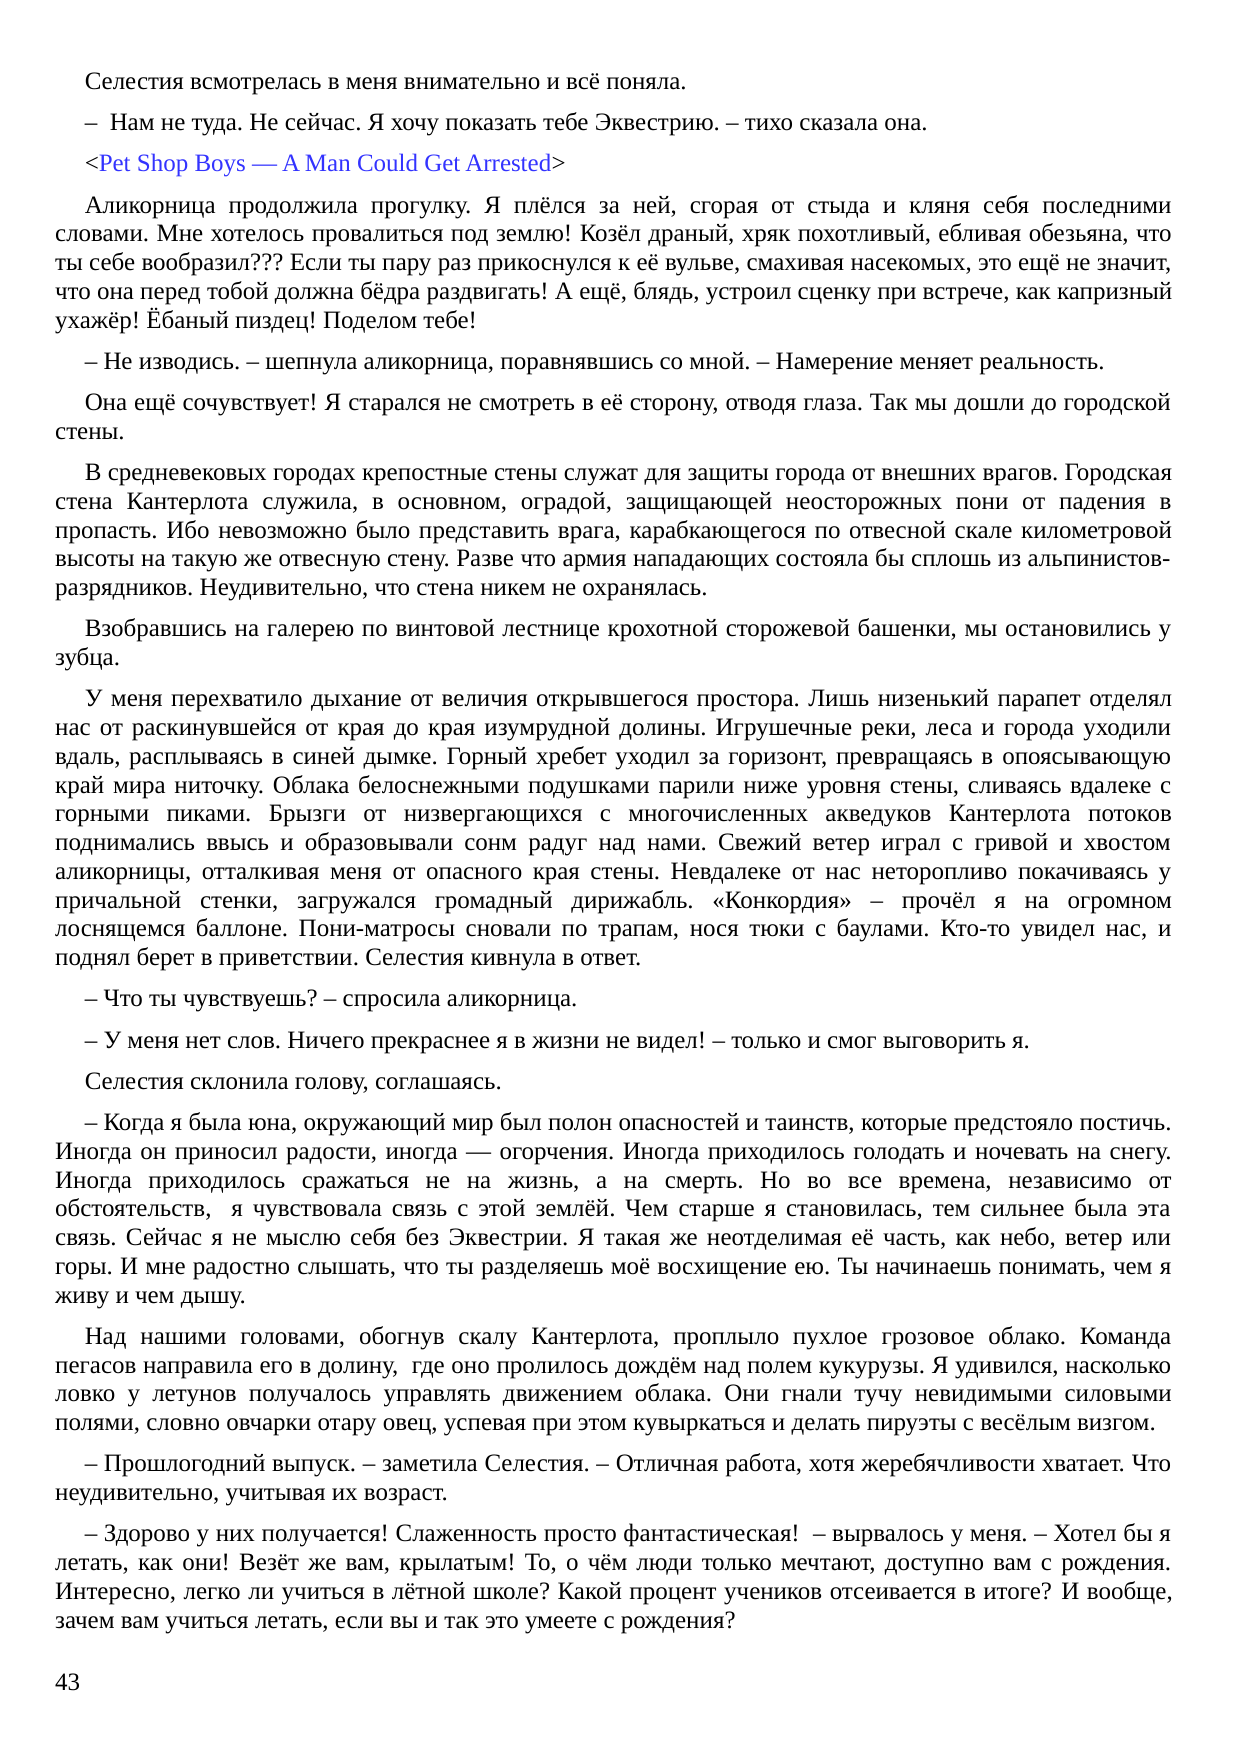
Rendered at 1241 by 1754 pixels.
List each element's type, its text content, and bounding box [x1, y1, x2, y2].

text В средневековых городах крепостные стены служат для защиты города от внешних врагов. Городская стена Кантерлота служила, в основном, оградой, защищающей неосторожных пони от падения в пропасть. Ибо невозможно было представить врага, карабкающегося по отвесной скале километровой высоты на такую же отвесную стену. Разве что армия нападающих состояла бы сплошь из альпинистов-разрядников. Неудивительно, что стена никем не охранялась. [55, 457, 1173, 601]
text Селестия всмотрелась в меня внимательно и всё поняла. [55, 66, 1173, 95]
text <Pet Shop Boys — A Man Could Get Arrested> [55, 148, 1173, 177]
text Она ещё сочувствует! Я старался не смотреть в её сторону, отводя глаза. Так мы дошли до городской стены. [55, 387, 1173, 445]
text Аликорница продолжила прогулку. Я плёлся за ней, сгорая от стыда и кляня себя последними словами. Мне хотелось провалиться под землю! Козёл драный, хряк похотливый, ебливая обезьяна, что ты себе вообразил??? Если ты пару раз прикоснулся к её вульве, смахивая насекомых, это ещё не значит, что она перед тобой должна бёдра раздвигать! А ещё, блядь, устроил сценку при встрече, как капризный ухажёр! Ёбаный пиздец! Поделом тебе! [55, 190, 1173, 333]
text – У меня нет слов. Ничего прекраснее я в жизни не видел! – только и смог выговорить я. [55, 1025, 1173, 1053]
text – Прошлогодний выпуск. – заметила Селестия. – Отличная работа, хотя жеребячливости хватает. Что неудивительно, учитывая их возраст. [55, 1448, 1173, 1506]
text – Здорово у них получается! Слаженность просто фантастическая! – вырвалось у меня. – Хотел бы я летать, как они! Везёт же вам, крылатым! То, о чём люди только мечтают, доступно вам с рождения. Интересно, легко ли учиться в лётной школе? Какой процент учеников отсеивается в итоге? И вообще, зачем вам учиться летать, если вы и так это умеете с рождения? [55, 1518, 1173, 1633]
text – Не изводись. – шепнула аликорница, поравнявшись со мной. – Намерение меняет реальность. [55, 346, 1173, 375]
text У меня перехватило дыхание от величия открывшегося простора. Лишь низенький парапет отделял нас от раскинувшейся от края до края изумрудной долины. Игрушечные реки, леса и города уходили вдаль, расплываясь в синей дымке. Горный хребет уходил за горизонт, превращаясь в опоясывающую край мира ниточку. Облака белоснежными подушками парили ниже уровня стены, сливаясь вдалеке с горными пиками. Брызги от низвергающихся с многочисленных акведуков Кантерлота потоков поднимались ввысь и образовывали сонм радуг над нами. Свежий ветер играл с гривой и хвостом аликорницы, отталкивая меня от опасного края стены. Невдалеке от нас неторопливо покачиваясь у причальной стенки, загружался громадный дирижабль. «Конкордия» – прочёл я на огромном лоснящемся баллоне. Пони-матросы сновали по трапам, нося тюки с баулами. Кто-то увидел нас, и поднял берет в приветствии. Селестия кивнула в ответ. [55, 683, 1173, 971]
text – Что ты чувствуешь? – спросила аликорница. [55, 983, 1173, 1012]
text – Когда я была юна, окружающий мир был полон опасностей и таинств, которые предстояло постичь. Иногда он приносил радости, иногда — огорчения. Иногда приходилось голодать и ночевать на снегу. Иногда приходилось сражаться не на жизнь, а на смерть. Но во все времена, независимо от обстоятельств, я чувствовала связь с этой землёй. Чем старше я становилась, тем сильнее была эта связь. Сейчас я не мыслю себя без Эквестрии. Я такая же неотделимая её часть, как небо, ветер или горы. И мне радостно слышать, что ты разделяешь моё восхищение ею. Ты начинаешь понимать, чем я живу и чем дышу. [55, 1107, 1173, 1308]
text Над нашими головами, обогнув скалу Кантерлота, проплыло пухлое грозовое облако. Команда пегасов направила его в долину, где оно пролилось дождём над полем кукурузы. Я удивился, насколько ловко у летунов получалось управлять движением облака. Они гнали тучу невидимыми силовыми полями, словно овчарки отару овец, успевая при этом кувыркаться и делать пируэты с весёлым визгом. [55, 1321, 1173, 1436]
text Селестия склонила голову, соглашаясь. [55, 1066, 1173, 1095]
text – Нам не туда. Не сейчас. Я хочу показать тебе Эквестрию. – тихо сказала она. [55, 107, 1173, 136]
text Взобравшись на галерею по винтовой лестнице крохотной сторожевой башенки, мы остановились у зубца. [55, 613, 1173, 671]
